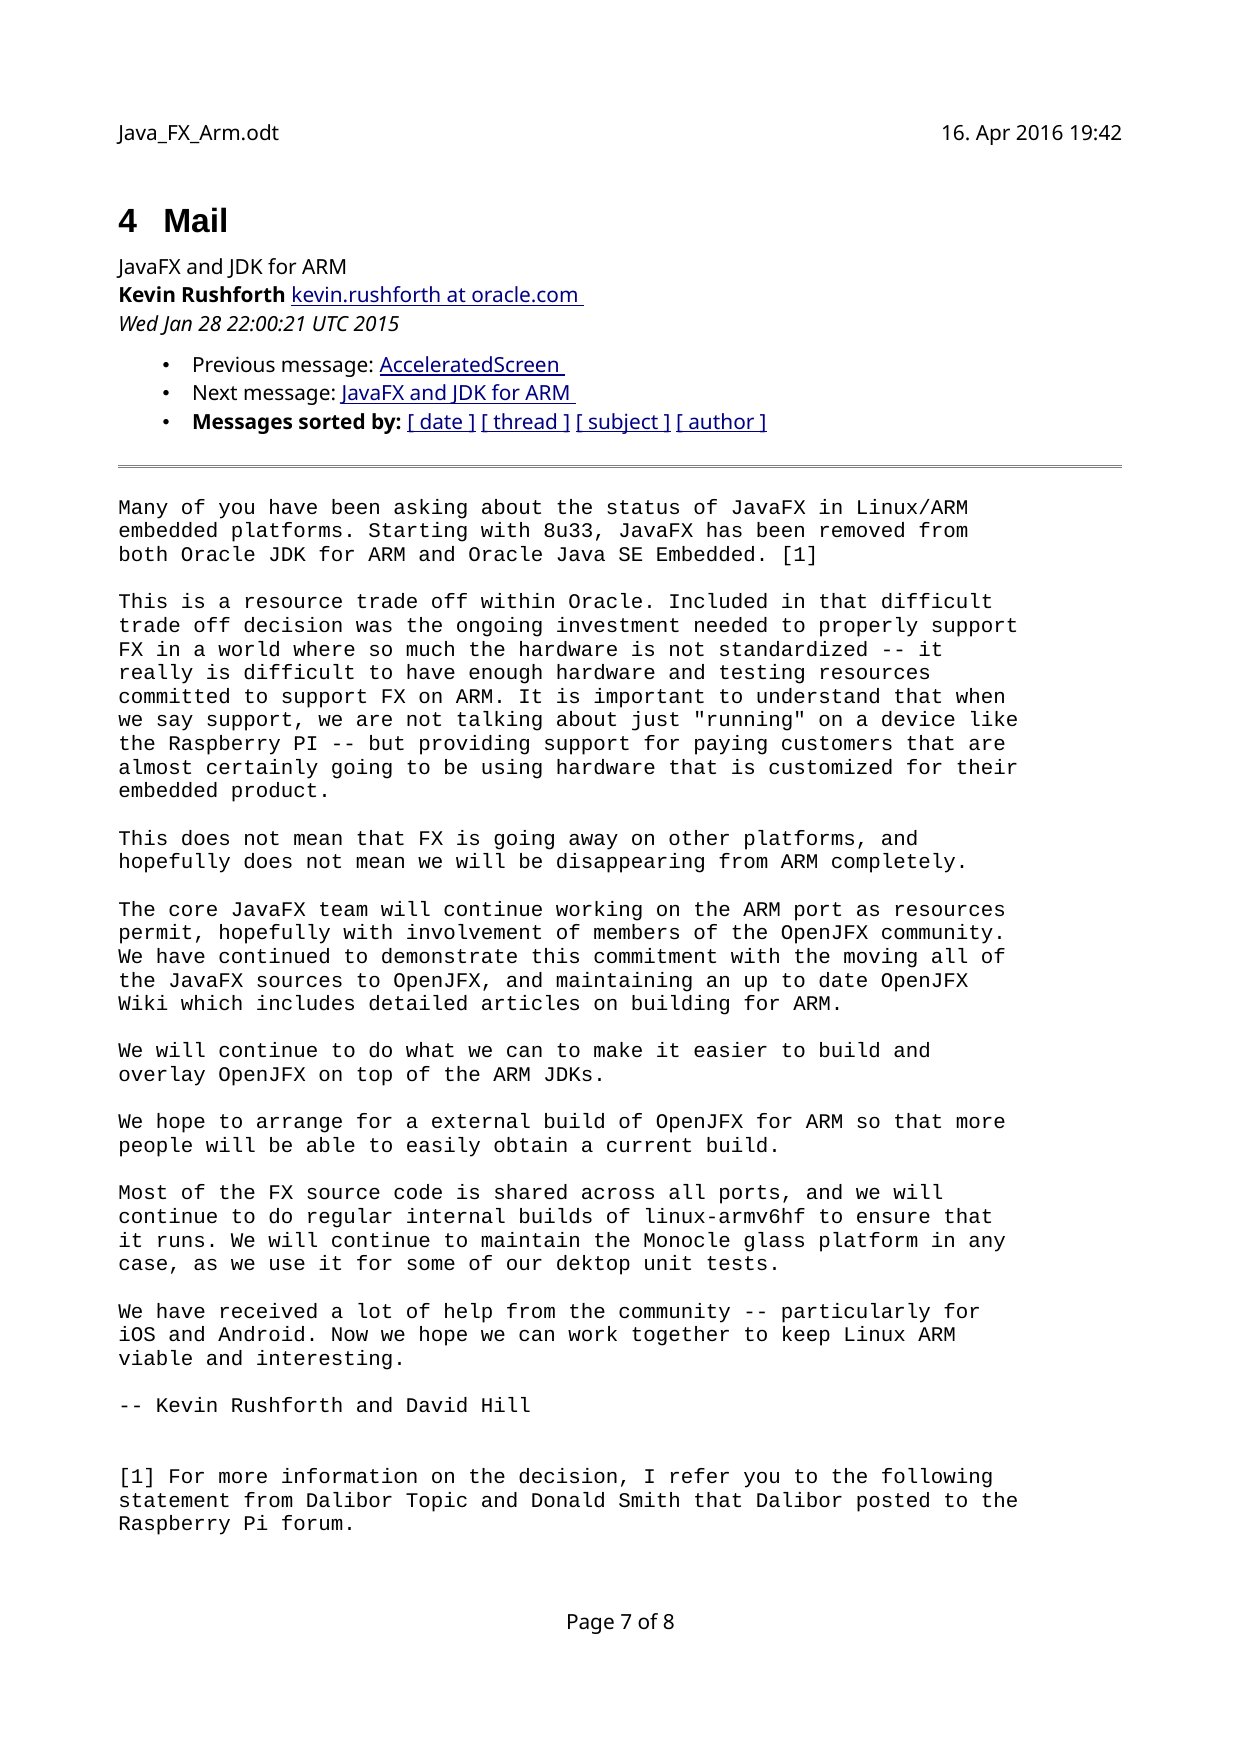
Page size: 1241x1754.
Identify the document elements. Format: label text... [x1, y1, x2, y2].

subtitle Mail [118, 201, 1122, 240]
text people will be able to easily obtain a current build. [118, 1135, 1122, 1159]
text -- Kevin Rushforth and David Hill [118, 1395, 1122, 1419]
text This does not mean that FX is going away on other platforms, and [118, 828, 1122, 851]
text Many of you have been asking about the status of JavaFX in Linux/ARM [118, 497, 1122, 520]
text both Oracle JDK for ARM and Oracle Java SE Embedded. [1] [118, 544, 1122, 568]
text committed to support FX on ARM. It is important to understand that when [118, 686, 1122, 709]
text JavaFX and JDK for ARM [118, 252, 1122, 281]
text hopefully does not mean we will be disappearing from ARM completely. [118, 851, 1122, 875]
text We will continue to do what we can to make it easier to build and [118, 1041, 1122, 1064]
text Most of the FX source code is shared across all ports, and we will [118, 1182, 1122, 1206]
text We have continued to demonstrate this commitment with the moving all of [118, 946, 1122, 969]
text continue to do regular internal builds of linux-armv6hf to ensure that [118, 1206, 1122, 1230]
text FX in a world where so much the hardware is not standardized -- it [118, 638, 1122, 662]
text permit, hopefully with involvement of members of the OpenJFX community. [118, 922, 1122, 946]
text This is a resource trade off within Oracle. Included in that difficult [118, 591, 1122, 615]
text viable and interesting. [118, 1348, 1122, 1372]
text it runs. We will continue to maintain the Monocle glass platform in any [118, 1230, 1122, 1253]
list Next message: JavaFX and JDK for ARM [162, 378, 1122, 407]
list Messages sorted by: [ date ] [ thread ] [ subject ] [ author ] [162, 407, 1122, 435]
text overlay OpenJFX on top of the ARM JDKs. [118, 1064, 1122, 1088]
text case, as we use it for some of our dektop unit tests. [118, 1253, 1122, 1277]
text embedded platforms. Starting with 8u33, JavaFX has been removed from [118, 520, 1122, 544]
list Previous message: AcceleratedScreen [162, 350, 1122, 378]
text we say support, we are not talking about just "running" on a device like [118, 709, 1122, 733]
text [1] For more information on the decision, I refer you to the following [118, 1466, 1122, 1490]
text embedded product. [118, 780, 1122, 804]
text almost certainly going to be using hardware that is customized for their [118, 757, 1122, 780]
text the JavaFX sources to OpenJFX, and maintaining an up to date OpenJFX [118, 969, 1122, 993]
text We have received a lot of help from the community -- particularly for [118, 1301, 1122, 1324]
text the Raspberry PI -- but providing support for paying customers that are [118, 733, 1122, 757]
text The core JavaFX team will continue working on the ARM port as resources [118, 899, 1122, 922]
text statement from Dalibor Topic and Donald Smith that Dalibor posted to the [118, 1490, 1122, 1513]
text Wiki which includes detailed articles on building for ARM. [118, 993, 1122, 1017]
text Kevin Rushforth kevin.rushforth at oracle.com Wed Jan 28 22:00:21 UTC 2015 [118, 281, 1122, 337]
text trade off decision was the ongoing investment needed to properly support [118, 615, 1122, 638]
text iOS and Android. Now we hope we can work together to keep Linux ARM [118, 1324, 1122, 1348]
text Raspberry Pi forum. [118, 1513, 1122, 1537]
text We hope to arrange for a external build of OpenJFX for ARM so that more [118, 1111, 1122, 1135]
text really is difficult to have enough hardware and testing resources [118, 662, 1122, 686]
